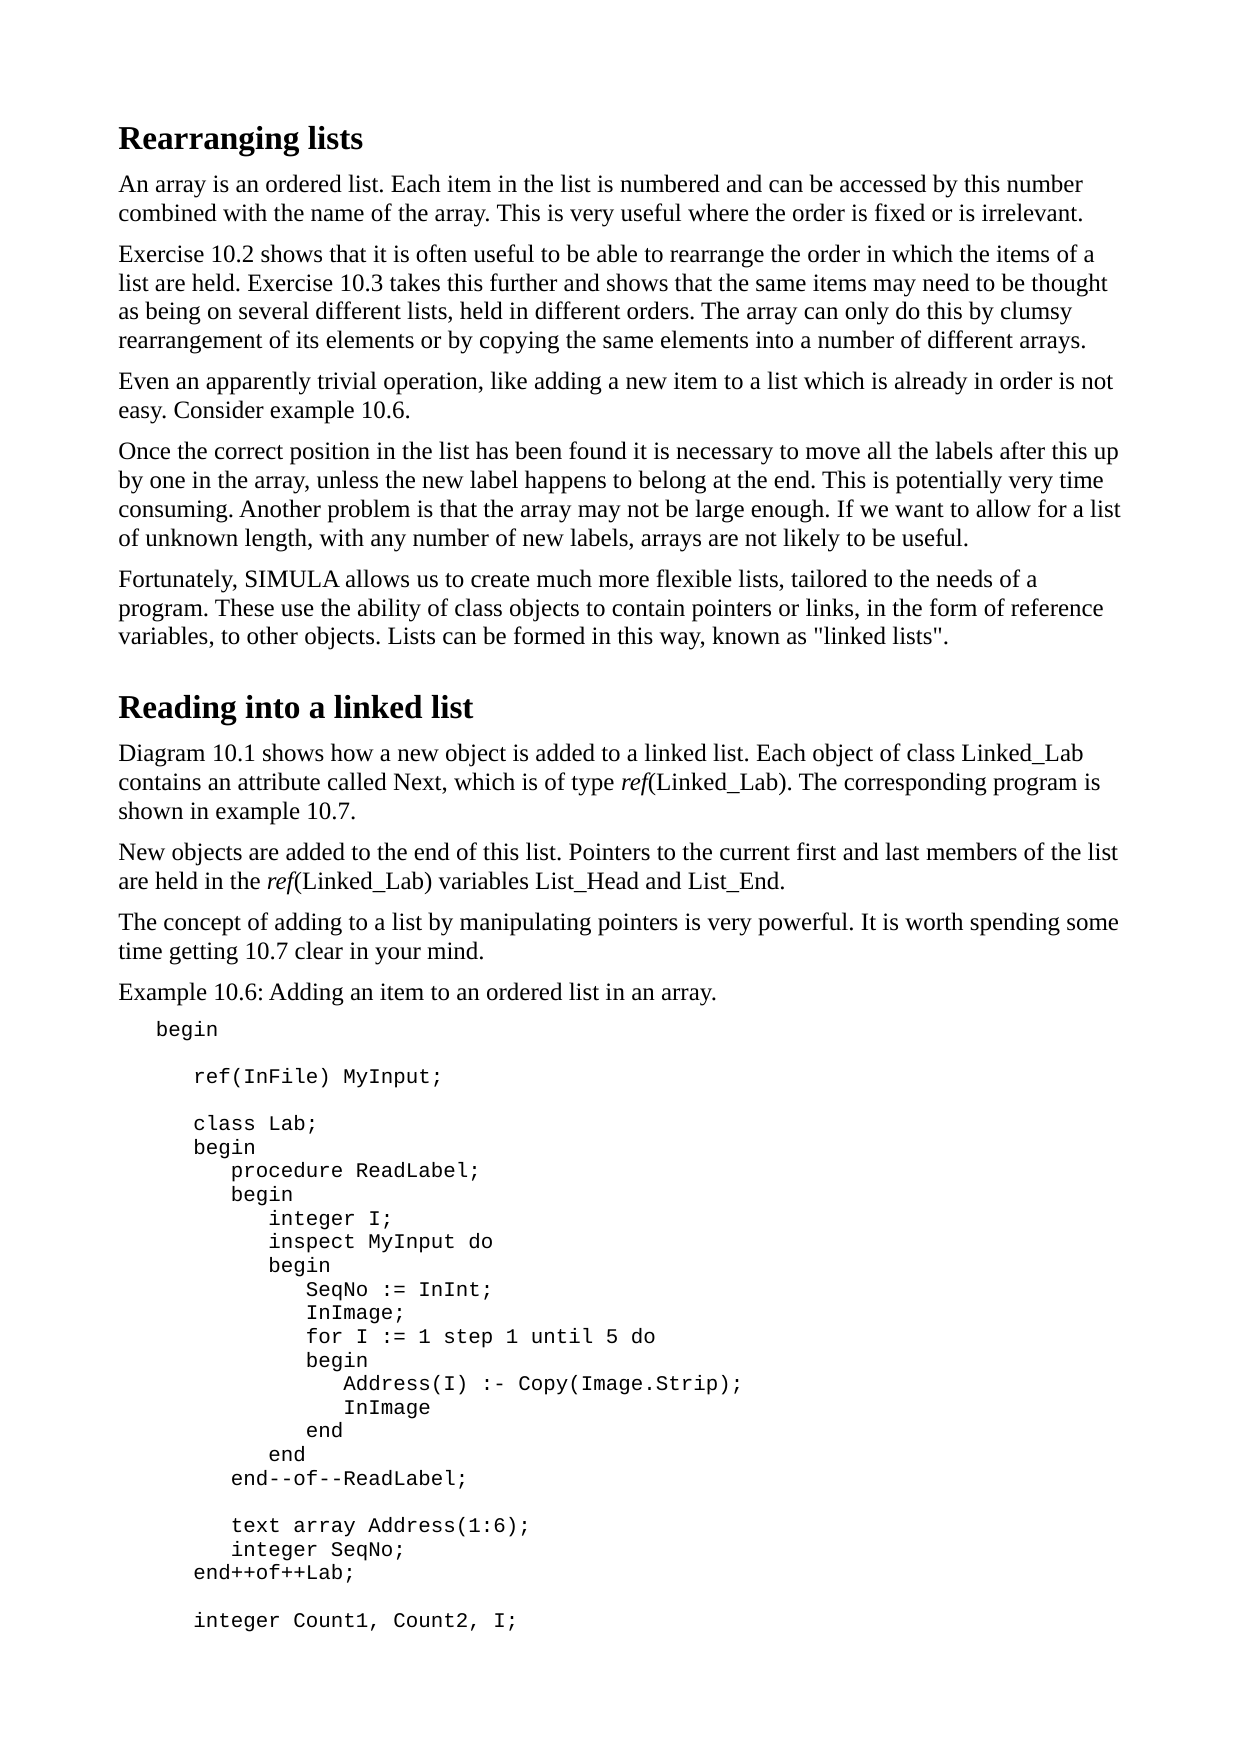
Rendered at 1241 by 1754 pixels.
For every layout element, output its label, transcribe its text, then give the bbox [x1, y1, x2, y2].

text An array is an ordered list. Each item in the list is numbered and can be accessed by this number combined with the name of the array. This is very useful where the order is fixed or is irrelevant. [118, 169, 1122, 226]
text integer I; [118, 1208, 1122, 1231]
text end [118, 1421, 1122, 1444]
text Example 10.6: Adding an item to an ordered list in an array. [118, 977, 1122, 1006]
text end [118, 1444, 1122, 1468]
text ref(InFile) MyInput; [118, 1066, 1122, 1089]
text text array Address(1:6); [118, 1515, 1122, 1539]
text begin [118, 1018, 1122, 1042]
text Exercise 10.2 shows that it is often useful to be able to rearrange the order in which the items of a list are held. Exercise 10.3 takes this further and shows that the same items may need to be thought as being on several different lists, held in different orders. The array can only do this by clumsy rearrangement of its elements or by copying the same elements into a number of different arrays. [118, 239, 1122, 354]
text integer SeqNo; [118, 1539, 1122, 1562]
text end--of--ReadLabel; [118, 1468, 1122, 1491]
text Address(I) :- Copy(Image.Strip); [118, 1373, 1122, 1397]
text begin [118, 1349, 1122, 1373]
text begin [118, 1255, 1122, 1279]
text for I := 1 step 1 until 5 do [118, 1326, 1122, 1349]
text Fortunately, SIMULA allows us to create much more flexible lists, tailored to the needs of a program. These use the ability of class objects to contain pointers or links, in the form of reference variables, to other objects. Lists can be formed in this way, known as "linked lists". [118, 564, 1122, 650]
text SeqNo := InInt; [118, 1279, 1122, 1302]
text New objects are added to the end of this list. Pointers to the current first and last members of the list are held in the ref(Linked_Lab) variables List_Head and List_End. [118, 837, 1122, 895]
subtitle Rearranging lists [118, 118, 1122, 156]
text Even an apparently trivial operation, like adding a new item to a list which is already in order is not easy. Consider example 10.6. [118, 366, 1122, 424]
text InImage; [118, 1302, 1122, 1326]
text integer Count1, Count2, I; [118, 1610, 1122, 1633]
text InImage [118, 1397, 1122, 1421]
text The concept of adding to a list by manipulating pointers is very powerful. It is worth spending some time getting 10.7 clear in your mind. [118, 907, 1122, 965]
text class Lab; [118, 1113, 1122, 1137]
text inspect MyInput do [118, 1231, 1122, 1255]
text begin [118, 1184, 1122, 1208]
text end++of++Lab; [118, 1562, 1122, 1586]
text Once the correct position in the list has been found it is necessary to move all the labels after this up by one in the array, unless the new label happens to belong at the end. This is potentially very time consuming. Another problem is that the array may not be large enough. If we want to allow for a list of unknown length, with any number of new labels, arrays are not likely to be useful. [118, 436, 1122, 551]
text begin [118, 1137, 1122, 1160]
text Diagram 10.1 shows how a new object is added to a linked list. Each object of class Linked_Lab contains an attribute called Next, which is of type ref(Linked_Lab). The corresponding program is shown in example 10.7. [118, 738, 1122, 825]
text procedure ReadLabel; [118, 1160, 1122, 1184]
subtitle Reading into a linked list [118, 688, 1122, 726]
